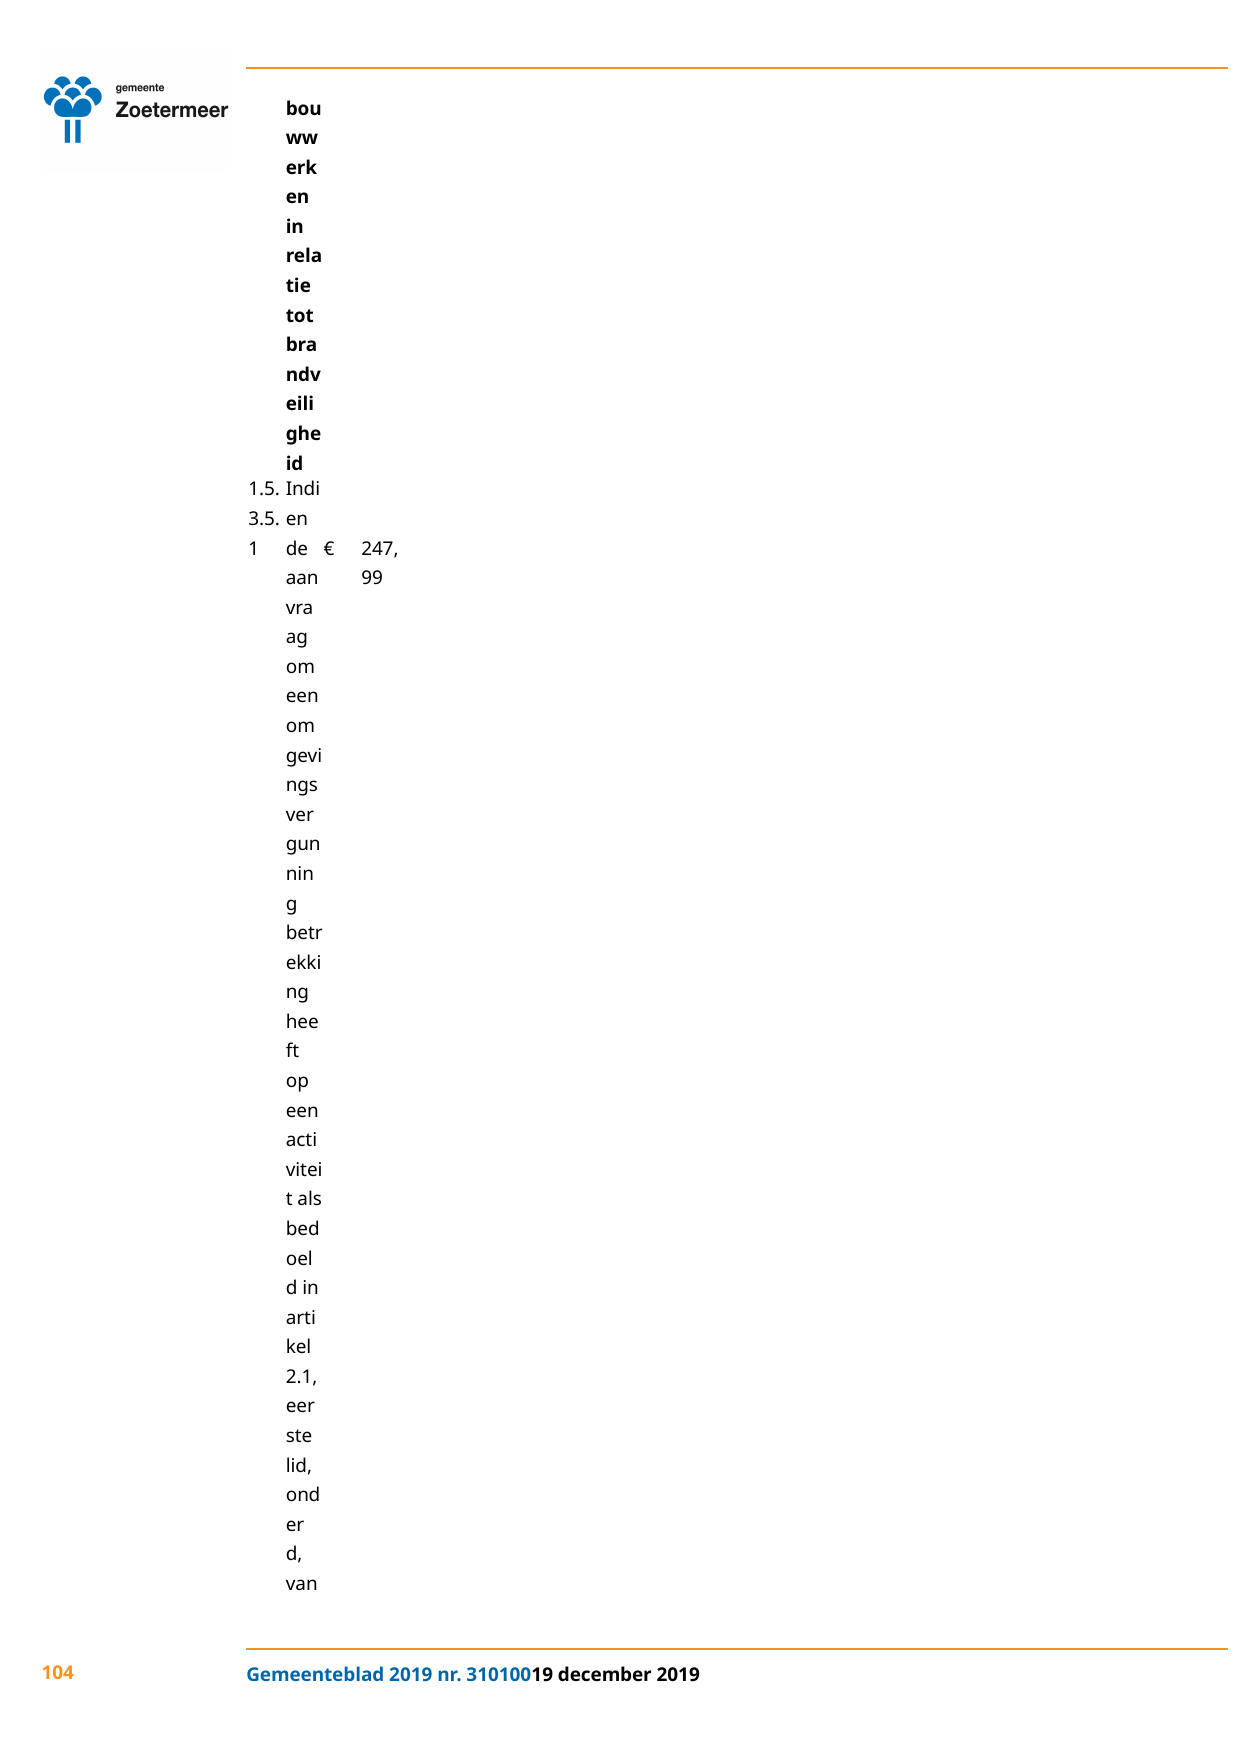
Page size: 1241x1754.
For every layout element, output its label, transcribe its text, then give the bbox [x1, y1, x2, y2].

table_cell bouwwerken in relatie tot brandveiligheid [286, 95, 323, 476]
table_cell [323, 95, 361, 476]
table_cell Indien de aanvraag om een omgevingsvergunning betrekking heeft op een activiteit als bedoeld in artikel 2.1, eerste lid, onder d, van [286, 476, 323, 1596]
table_cell € [323, 476, 361, 1596]
picture [41, 47, 231, 172]
table_cell [248, 95, 286, 476]
table_cell 247,99 [361, 476, 398, 1596]
table_cell [361, 95, 398, 476]
table_cell 1.5.3.5.1 [248, 476, 286, 1596]
